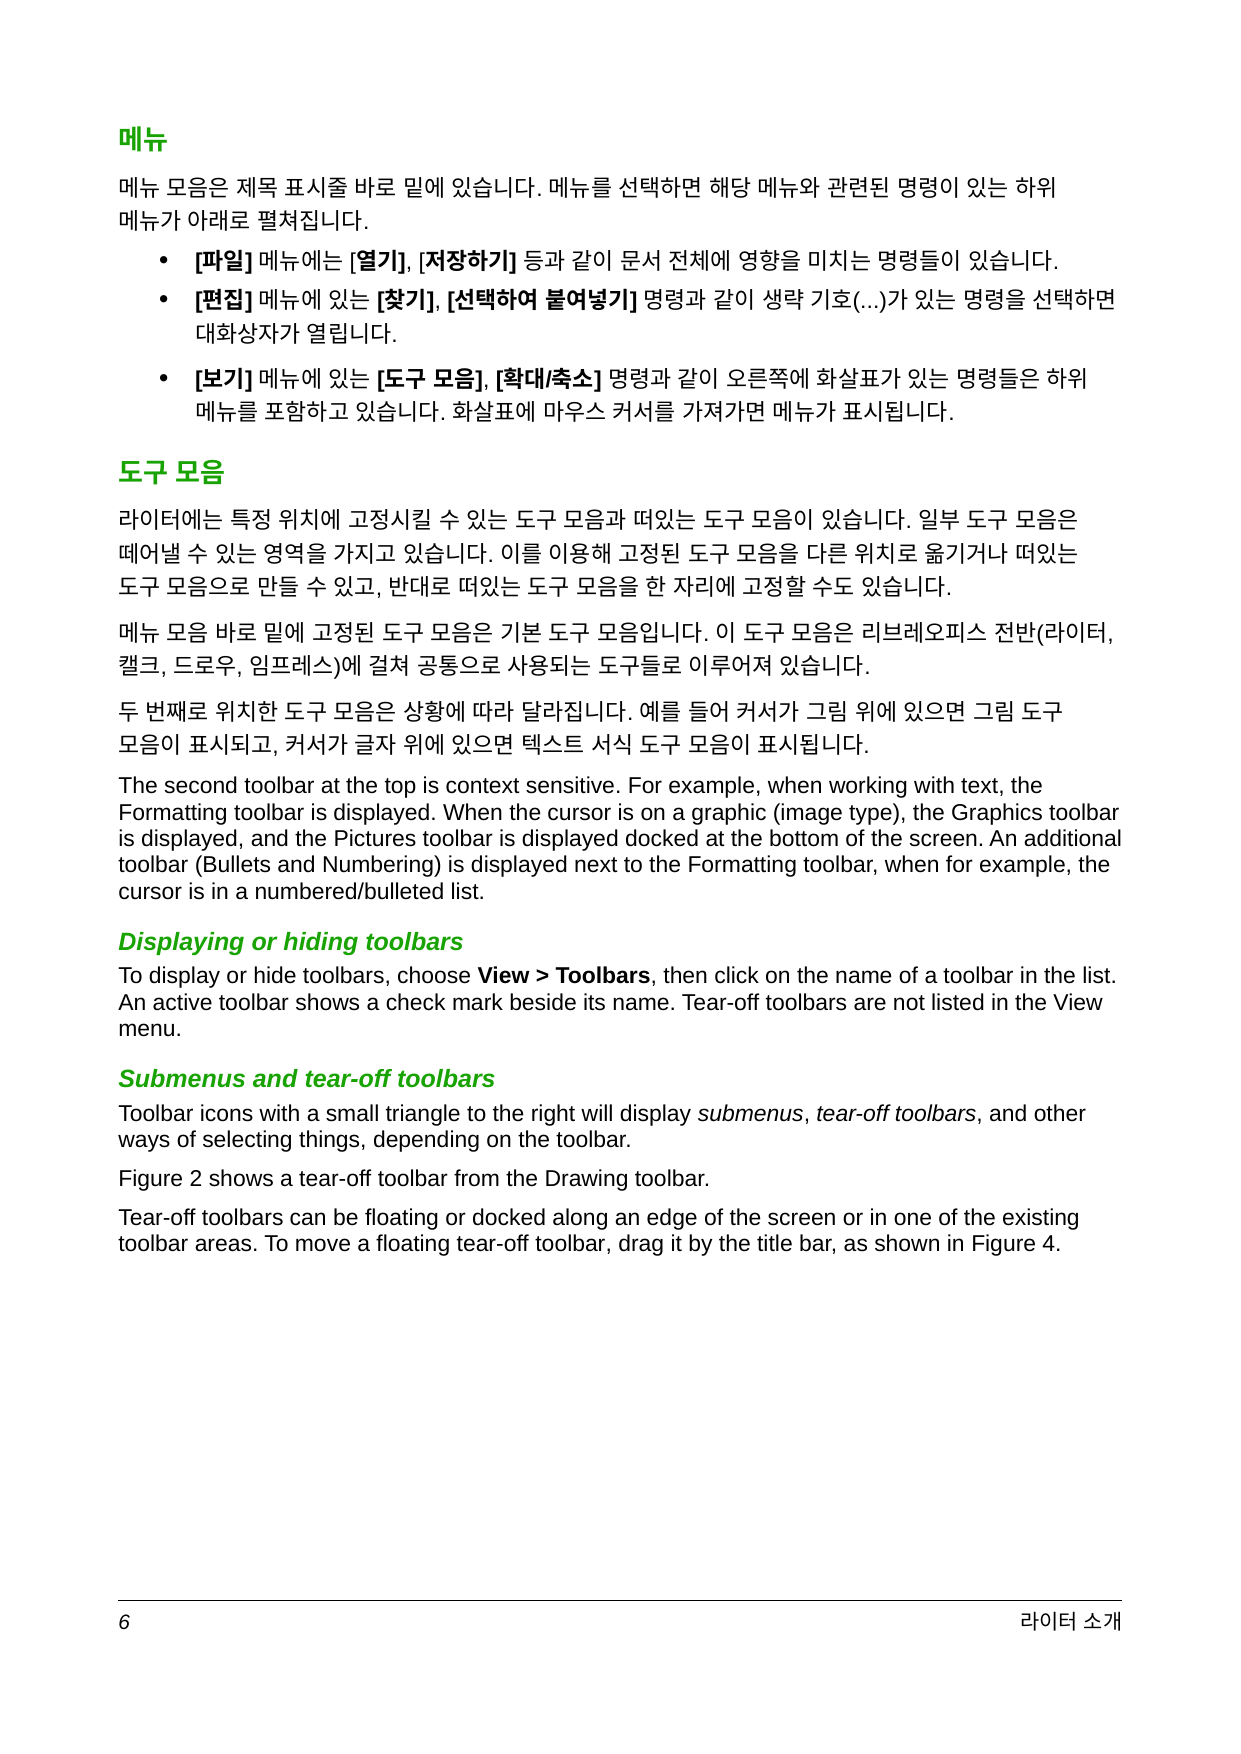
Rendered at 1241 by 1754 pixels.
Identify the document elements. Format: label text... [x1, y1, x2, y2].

text Toolbar icons with a small triangle to the right will display submenus, tear-off toolbars, and other ways of selecting things, depending on the toolbar. [118, 1099, 1122, 1152]
text Figure 2 shows a tear-off toolbar from the Drawing toolbar. [118, 1165, 1122, 1191]
subtitle 도구 모음 [118, 451, 1122, 490]
text Tear-off toolbars can be floating or docked along an edge of the screen or in one of the existing toolbar areas. To move a floating tear-off toolbar, drag it by the title bar, as shown in Figure 4. [118, 1204, 1122, 1256]
list [파일] 메뉴에는 [열기], [저장하기] 등과 같이 문서 전체에 영향을 미치는 명령들이 있습니다. [156, 243, 1122, 276]
text To display or hide toolbars, choose View > Toolbars, then click on the name of a toolbar in the list. An active toolbar shows a check mark beside its name. Tear-off toolbars are not listed in the View menu. [118, 962, 1122, 1041]
text 라이터에는 특정 위치에 고정시킬 수 있는 도구 모음과 떠있는 도구 모음이 있습니다. 일부 도구 모음은 떼어낼 수 있는 영역을 가지고 있습니다. 이를 이용해 고정된 도구 모음을 다른 위치로 옮기거나 떠있는 도구 모음으로 만들 수 있고, 반대로 떠있는 도구 모음을 한 자리에 고정할 수도 있습니다. [118, 502, 1122, 602]
list [편집] 메뉴에 있는 [찾기], [선택하여 붙여넣기] 명령과 같이 생략 기호(...)가 있는 명령을 선택하면 대화상자가 열립니다. [156, 282, 1122, 349]
subtitle Displaying or hiding toolbars [118, 927, 1122, 956]
text 두 번째로 위치한 도구 모음은 상황에 따라 달라집니다. 예를 들어 커서가 그림 위에 있으면 그림 도구 모음이 표시되고, 커서가 글자 위에 있으면 텍스트 서식 도구 모음이 표시됩니다. [118, 693, 1122, 760]
subtitle Submenus and tear-off toolbars [118, 1064, 1122, 1093]
subtitle 메뉴 [118, 118, 1122, 157]
list [보기] 메뉴에 있는 [도구 모음], [확대/축소] 명령과 같이 오른쪽에 화살표가 있는 명령들은 하위 메뉴를 포함하고 있습니다. 화살표에 마우스 커서를 가져가면 메뉴가 표시됩니다. [156, 361, 1122, 427]
text 메뉴 모음 바로 밑에 고정된 도구 모음은 기본 도구 모음입니다. 이 도구 모음은 리브레오피스 전반(라이터, 캘크, 드로우, 임프레스)에 걸쳐 공통으로 사용되는 도구들로 이루어져 있습니다. [118, 614, 1122, 681]
list 메뉴 모음은 제목 표시줄 바로 밑에 있습니다. 메뉴를 선택하면 해당 메뉴와 관련된 명령이 있는 하위 메뉴가 아래로 펼쳐집니다. [118, 170, 1122, 236]
text The second toolbar at the top is context sensitive. For example, when working with text, the Formatting toolbar is displayed. When the cursor is on a graphic (image type), the Graphics toolbar is displayed, and the Pictures toolbar is displayed docked at the bottom of the screen. An additional toolbar (Bullets and Numbering) is displayed next to the Formatting toolbar, when for example, the cursor is in a numbered/bulleted list. [118, 772, 1122, 904]
